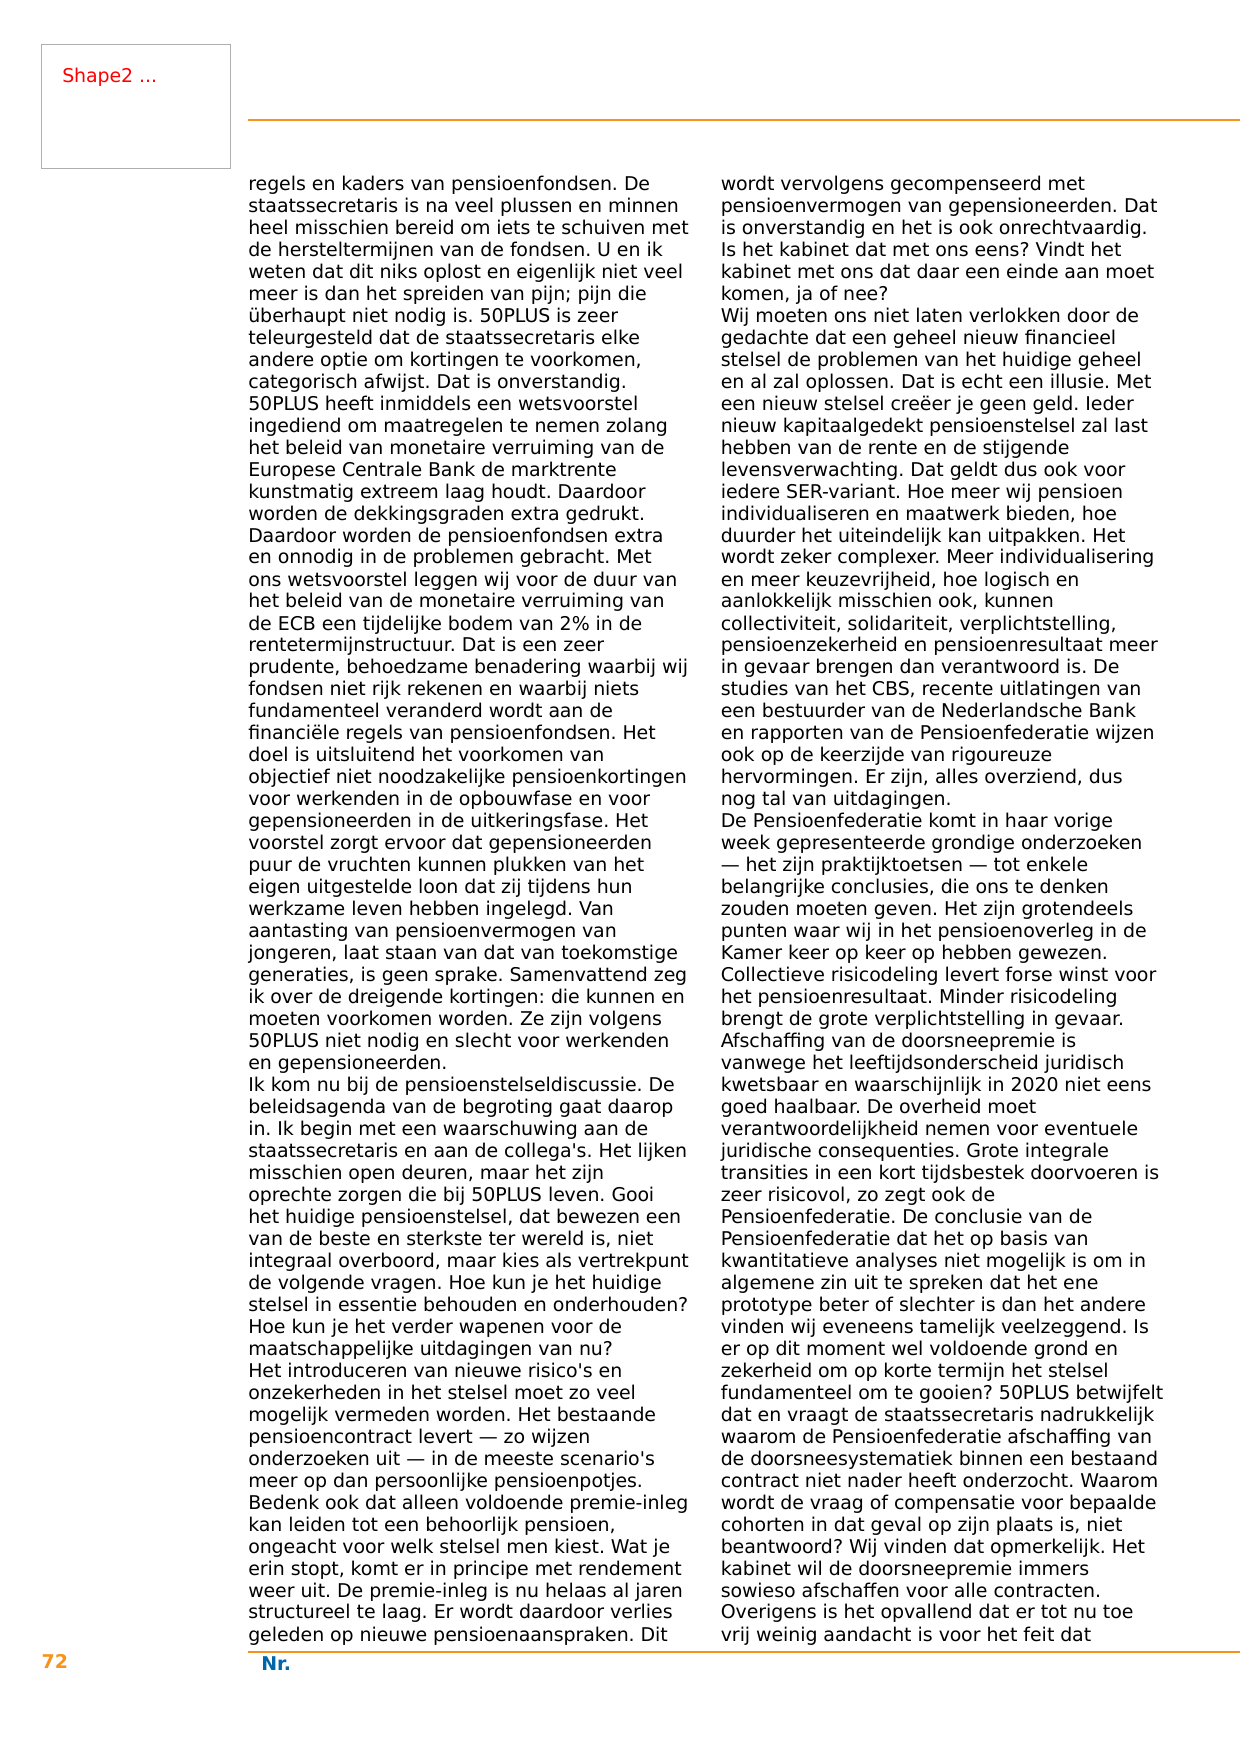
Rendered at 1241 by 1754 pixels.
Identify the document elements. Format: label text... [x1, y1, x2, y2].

text Overigens is het opvallend dat er tot nu toe vrij weinig aandacht is voor het feit dat [721, 1601, 1163, 1645]
text regels en kaders van pensioenfondsen. De staatssecretaris is na veel plussen en minnen heel misschien bereid om iets te schuiven met de hersteltermijnen van de fondsen. U en ik weten dat dit niks oplost en eigenlijk niet veel meer is dan het spreiden van pijn; pijn die überhaupt niet nodig is. 50PLUS is zeer teleurgesteld dat de staatssecretaris elke andere optie om kortingen te voorkomen, categorisch afwijst. Dat is onverstandig. [248, 173, 691, 393]
text De Pensioenfederatie komt in haar vorige week gepresenteerde grondige onderzoeken — het zijn praktijktoetsen — tot enkele belangrijke conclusies, die ons te denken zouden moeten geven. Het zijn grotendeels punten waar wij in het pensioenoverleg in de Kamer keer op keer op hebben gewezen. Collectieve risicodeling levert forse winst voor het pensioenresultaat. Minder risicodeling brengt de grote verplichtstelling in gevaar. Afschaffing van de doorsneepremie is vanwege het leeftijdsonderscheid juridisch kwetsbaar en waarschijnlijk in 2020 niet eens goed haalbaar. De overheid moet verantwoordelijkheid nemen voor eventuele juridische consequenties. Grote integrale transities in een kort tijdsbestek doorvoeren is zeer risicovol, zo zegt ook de Pensioenfederatie. De conclusie van de Pensioenfederatie dat het op basis van kwantitatieve analyses niet mogelijk is om in algemene zin uit te spreken dat het ene prototype beter of slechter is dan het andere vinden wij eveneens tamelijk veelzeggend. Is er op dit moment wel voldoende grond en zekerheid om op korte termijn het stelsel fundamenteel om te gooien? 50PLUS betwijfelt dat en vraagt de staatssecretaris nadrukkelijk waarom de Pensioenfederatie afschaffing van de doorsneesystematiek binnen een bestaand contract niet nader heeft onderzocht. Waarom wordt de vraag of compensatie voor bepaalde cohorten in dat geval op zijn plaats is, niet beantwoord? Wij vinden dat opmerkelijk. Het kabinet wil de doorsneepremie immers sowieso afschaffen voor alle contracten. [721, 810, 1163, 1601]
text wordt vervolgens gecompenseerd met pensioenvermogen van gepensioneerden. Dat is onverstandig en het is ook onrechtvaardig. Is het kabinet dat met ons eens? Vindt het kabinet met ons dat daar een einde aan moet komen, ja of nee? [721, 173, 1163, 305]
text Ik kom nu bij de pensioenstelseldiscussie. De beleidsagenda van de begroting gaat daarop in. Ik begin met een waarschuwing aan de staatssecretaris en aan de collega's. Het lijken misschien open deuren, maar het zijn oprechte zorgen die bij 50PLUS leven. Gooi het huidige pensioenstelsel, dat bewezen een van de beste en sterkste ter wereld is, niet integraal overboord, maar kies als vertrekpunt de volgende vragen. Hoe kun je het huidige stelsel in essentie behouden en onderhouden? Hoe kun je het verder wapenen voor de maatschappelijke uitdagingen van nu? [248, 1074, 691, 1360]
text Wij moeten ons niet laten verlokken door de gedachte dat een geheel nieuw financieel stelsel de problemen van het huidige geheel en al zal oplossen. Dat is echt een illusie. Met een nieuw stelsel creëer je geen geld. Ieder nieuw kapitaalgedekt pensioenstelsel zal last hebben van de rente en de stijgende levensverwachting. Dat geldt dus ook voor iedere SER-variant. Hoe meer wij pensioen individualiseren en maatwerk bieden, hoe duurder het uiteindelijk kan uitpakken. Het wordt zeker complexer. Meer individualisering en meer keuzevrijheid, hoe logisch en aanlokkelijk misschien ook, kunnen collectiviteit, solidariteit, verplichtstelling, pensioenzekerheid en pensioenresultaat meer in gevaar brengen dan verantwoord is. De studies van het CBS, recente uitlatingen van een bestuurder van de Nederlandsche Bank en rapporten van de Pensioenfederatie wijzen ook op de keerzijde van rigoureuze hervormingen. Er zijn, alles overziend, dus nog tal van uitdagingen. [721, 305, 1163, 810]
text 50PLUS heeft inmiddels een wetsvoorstel ingediend om maatregelen te nemen zolang het beleid van monetaire verruiming van de Europese Centrale Bank de marktrente kunstmatig extreem laag houdt. Daardoor worden de dekkingsgraden extra gedrukt. Daardoor worden de pensioenfondsen extra en onnodig in de problemen gebracht. Met ons wetsvoorstel leggen wij voor de duur van het beleid van de monetaire verruiming van de ECB een tijdelijke bodem van 2% in de rentetermijnstructuur. Dat is een zeer prudente, behoedzame benadering waarbij wij fondsen niet rijk rekenen en waarbij niets fundamenteel veranderd wordt aan de financiële regels van pensioenfondsen. Het doel is uitsluitend het voorkomen van objectief niet noodzakelijke pensioenkortingen voor werkenden in de opbouwfase en voor gepensioneerden in de uitkeringsfase. Het voorstel zorgt ervoor dat gepensioneerden puur de vruchten kunnen plukken van het eigen uitgestelde loon dat zij tijdens hun werkzame leven hebben ingelegd. Van aantasting van pensioenvermogen van jongeren, laat staan van dat van toekomstige generaties, is geen sprake. Samenvattend zeg ik over de dreigende kortingen: die kunnen en moeten voorkomen worden. Ze zijn volgens 50PLUS niet nodig en slecht voor werkenden en gepensioneerden. [248, 393, 691, 1074]
text Het introduceren van nieuwe risico's en onzekerheden in het stelsel moet zo veel mogelijk vermeden worden. Het bestaande pensioencontract levert — zo wijzen onderzoeken uit — in de meeste scenario's meer op dan persoonlijke pensioenpotjes. Bedenk ook dat alleen voldoende premie-inleg kan leiden tot een behoorlijk pensioen, ongeacht voor welk stelsel men kiest. Wat je erin stopt, komt er in principe met rendement weer uit. De premie-inleg is nu helaas al jaren structureel te laag. Er wordt daardoor verlies geleden op nieuwe pensioenaanspraken. Dit [248, 1360, 691, 1645]
